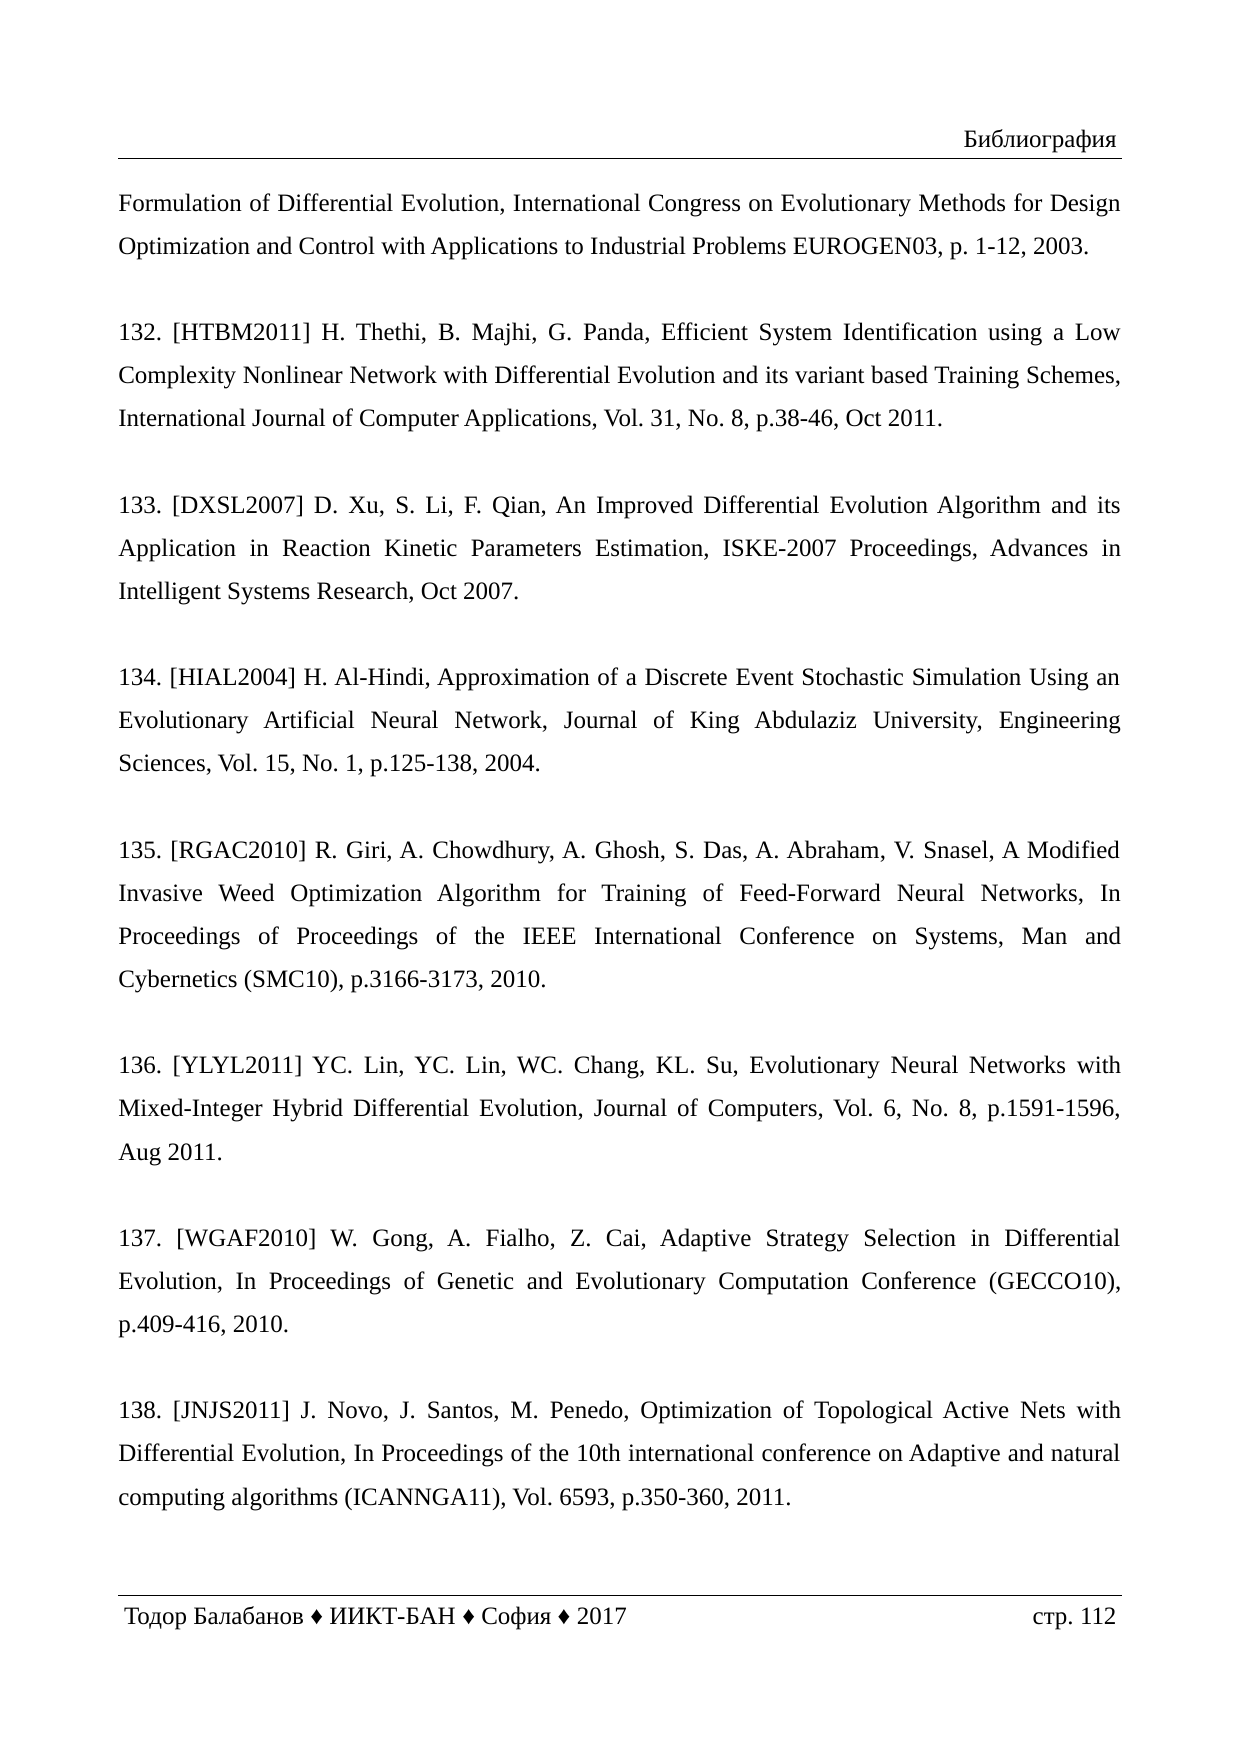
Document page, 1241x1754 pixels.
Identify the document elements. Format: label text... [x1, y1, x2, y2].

text 132. [HTBM2011] H. Thethi, B. Majhi, G. Panda, Efficient System Identification using a Low Complexity Nonlinear Network with Differential Evolution and its variant based Training Schemes, International Journal of Computer Applications, Vol. 31, No. 8, p.38-46, Oct 2011. [118, 317, 1122, 432]
text 134. [HIAL2004] H. Al-Hindi, Approximation of a Discrete Event Stochastic Simulation Using an Evolutionary Artificial Neural Network, Journal of King Abdulaziz University, Engineering Sciences, Vol. 15, No. 1, p.125-138, 2004. [118, 662, 1122, 777]
text 136. [YLYL2011] YC. Lin, YC. Lin, WC. Chang, KL. Su, Evolutionary Neural Networks with Mixed-Integer Hybrid Differential Evolution, Journal of Computers, Vol. 6, No. 8, p.1591-1596, Aug 2011. [118, 1050, 1122, 1165]
text 137. [WGAF2010] W. Gong, A. Fialho, Z. Cai, Adaptive Strategy Selection in Differential Evolution, In Proceedings of Genetic and Evolutionary Computation Conference (GECCO10), p.409-416, 2010. [118, 1223, 1122, 1338]
text 135. [RGAC2010] R. Giri, A. Chowdhury, A. Ghosh, S. Das, A. Abraham, V. Snasel, A Modified Invasive Weed Optimization Algorithm for Training of Feed-Forward Neural Networks, In Proceedings of Proceedings of the IEEE International Conference on Systems, Man and Cybernetics (SMC10), p.3166-3173, 2010. [118, 835, 1122, 993]
text 133. [DXSL2007] D. Xu, S. Li, F. Qian, An Improved Differential Evolution Algorithm and its Application in Reaction Kinetic Parameters Estimation, ISKE-2007 Proceedings, Advances in Intelligent Systems Research, Oct 2007. [118, 490, 1122, 605]
text Formulation of Differential Evolution, International Congress on Evolutionary Methods for Design Optimization and Control with Applications to Industrial Problems EUROGEN03, p. 1-12, 2003. [118, 188, 1122, 260]
text 138. [JNJS2011] J. Novo, J. Santos, M. Penedo, Optimization of Topological Active Nets with Differential Evolution, In Proceedings of the 10th international conference on Adaptive and natural computing algorithms (ICANNGA11), Vol. 6593, p.350-360, 2011. [118, 1395, 1122, 1510]
